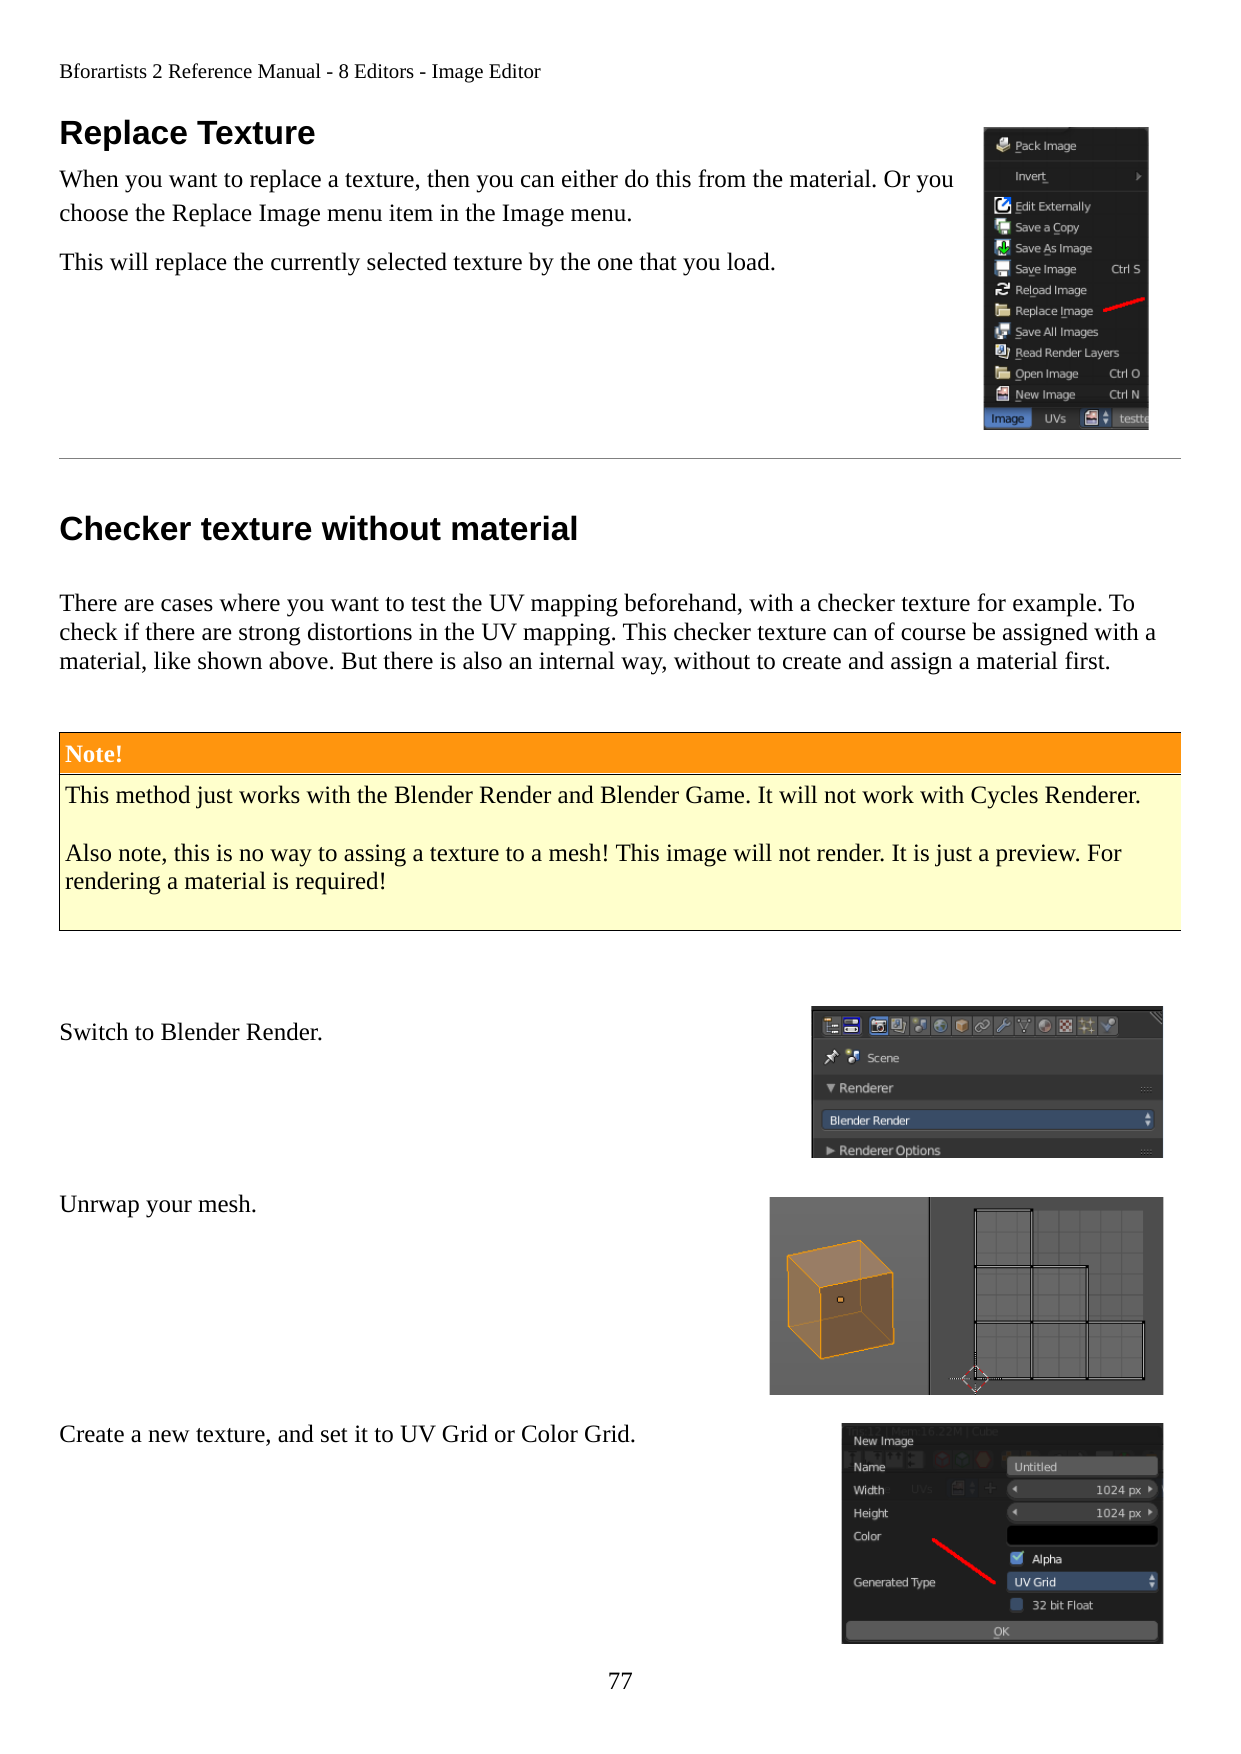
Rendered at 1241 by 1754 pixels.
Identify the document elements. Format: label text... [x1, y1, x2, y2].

subtitle Replace Texture [59, 113, 1181, 151]
picture [983, 127, 1149, 430]
picture [841, 1423, 1164, 1644]
table_header Note! [60, 733, 1181, 773]
table_cell This method just works with the Blender Render and Blender Game. It will not work with Cycles Renderer. Also note, this is no way to assing a texture to a mesh! This image will not render. It is just a preview. For rendering a material is required! [60, 775, 1181, 930]
text This will replace the currently selected texture by the one that you load. [59, 247, 983, 276]
picture [811, 1006, 1164, 1158]
text There are cases where you want to test the UV mapping beforehand, with a checker texture for example. To check if there are strong distortions in the UV mapping. This checker texture can of course be assigned with a material, like shown above. But there is also an internal way, without to create and assign a material first. [59, 588, 1181, 675]
picture [769, 1197, 1164, 1395]
text When you want to replace a texture, then you can either do this from the material. Or you choose the Replace Image menu item in the Image menu. [59, 164, 983, 227]
subtitle Checker texture without material [59, 508, 1181, 547]
text Unrwap your mesh. [59, 1189, 1181, 1218]
text Switch to Blender Render. [59, 1017, 811, 1046]
text Create a new texture, and set it to UV Grid or Color Grid. [59, 1419, 1181, 1448]
